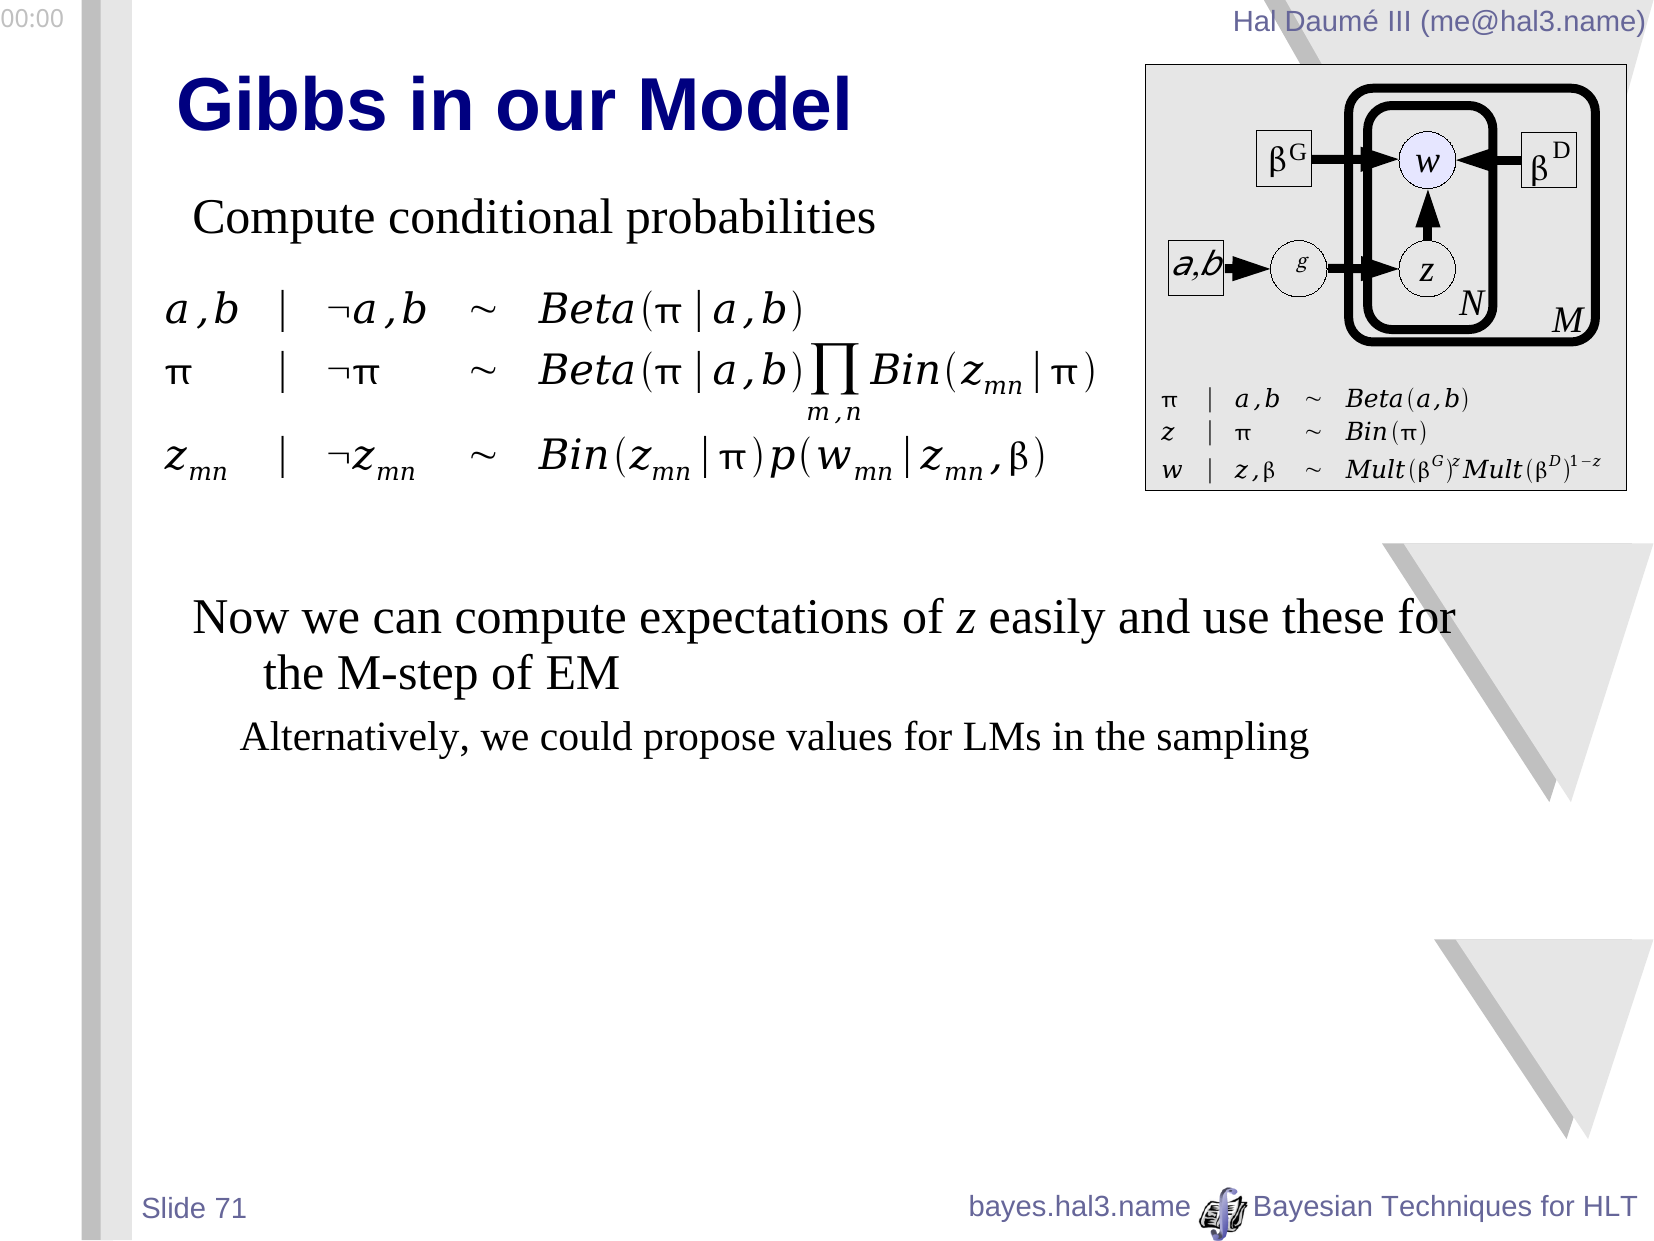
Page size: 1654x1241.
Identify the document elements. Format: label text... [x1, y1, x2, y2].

chart [1155, 382, 1607, 486]
text_box w [1398, 131, 1456, 189]
text_box z [1398, 240, 1456, 297]
text_box D [1552, 136, 1572, 168]
text_box [1145, 64, 1627, 491]
chart [158, 281, 1103, 487]
text_box a,b [1168, 240, 1224, 296]
title Gibbs in our Model [176, 44, 1509, 166]
text_box M [1552, 298, 1590, 344]
text_box N [1459, 281, 1485, 327]
picture [1198, 1186, 1248, 1241]
text_box  [1521, 132, 1577, 188]
text_box  [1256, 130, 1312, 187]
text_box G [1289, 138, 1307, 169]
list Compute conditional probabilities Now we can compute expectations of z easily and use these for the M-step of EM Alternatively, we could propose values for LMs in the sampling [180, 188, 1512, 1127]
text_box  [1270, 240, 1328, 297]
